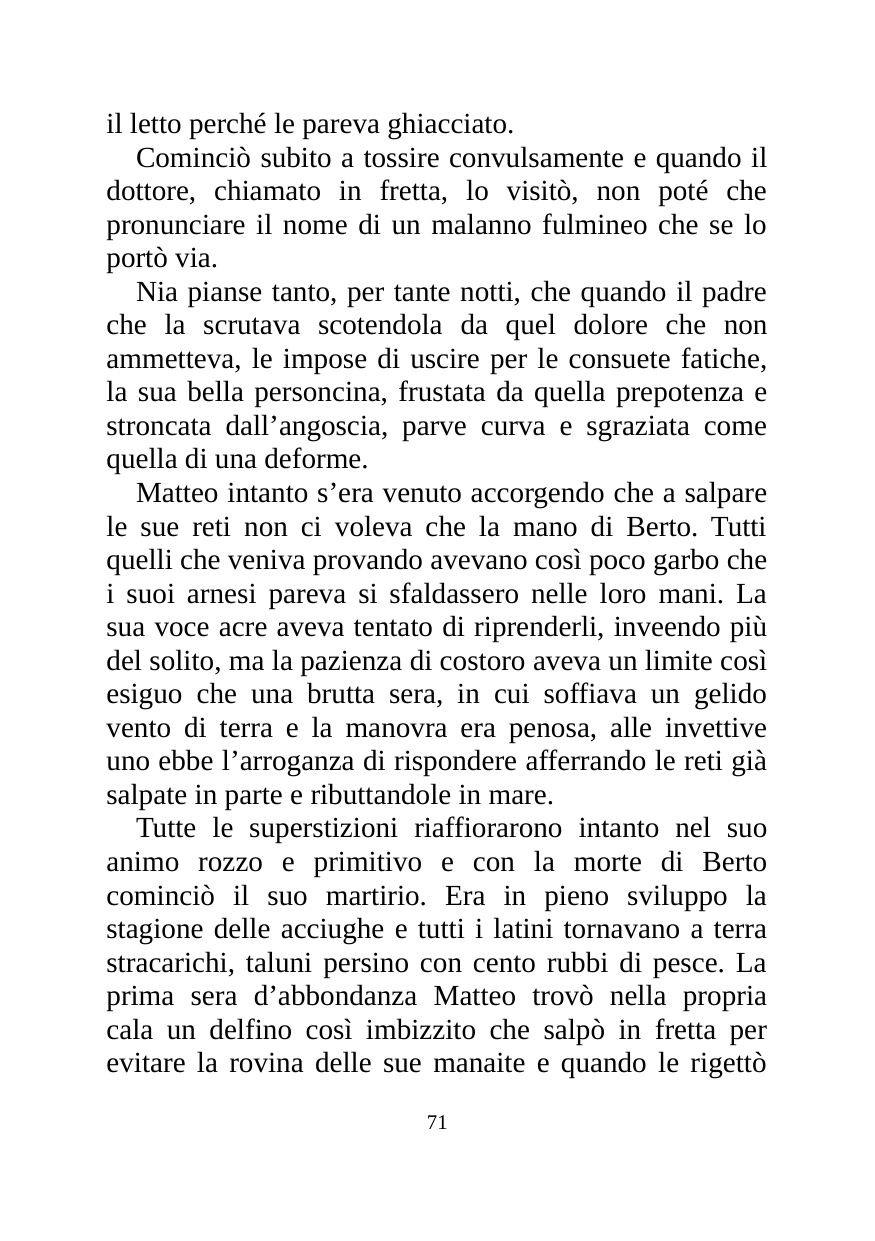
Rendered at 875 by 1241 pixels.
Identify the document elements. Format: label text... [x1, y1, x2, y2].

text il letto perché le pareva ghiacciato. [106, 106, 768, 140]
text Cominciò subito a tossire convulsamente e quando il dottore, chiamato in fretta, lo visitò, non poté che pronunciare il nome di un malanno fulmineo che se lo portò via. [106, 140, 768, 274]
text Tutte le superstizioni riaffiorarono intanto nel suo animo rozzo e primitivo e con la morte di Berto cominciò il suo martirio. Era in pieno sviluppo la stagione delle acciughe e tutti i latini tornavano a terra stracarichi, taluni persino con cento rubbi di pesce. La prima sera d’abbondanza Matteo trovò nella propria cala un delfino così imbizzito che salpò in fretta per evitare la rovina delle sue manaite e quando le rigettò [106, 811, 768, 1079]
text Nia pianse tanto, per tante notti, che quando il padre che la scrutava scotendola da quel dolore che non ammetteva, le impose di uscire per le consuete fatiche, la sua bella personcina, frustata da quella prepotenza e stroncata dall’angoscia, parve curva e sgraziata come quella di una deforme. [106, 274, 768, 475]
text Matteo intanto s’era venuto accorgendo che a salpare le sue reti non ci voleva che la mano di Berto. Tutti quelli che veniva provando avevano così poco garbo che i suoi arnesi pareva si sfaldassero nelle loro mani. La sua voce acre aveva tentato di riprenderli, inveendo più del solito, ma la pazienza di costoro aveva un limite così esiguo che una brutta sera, in cui soffiava un gelido vento di terra e la manovra era penosa, alle invettive uno ebbe l’arroganza di rispondere afferrando le reti già salpate in parte e ributtandole in mare. [106, 475, 768, 811]
